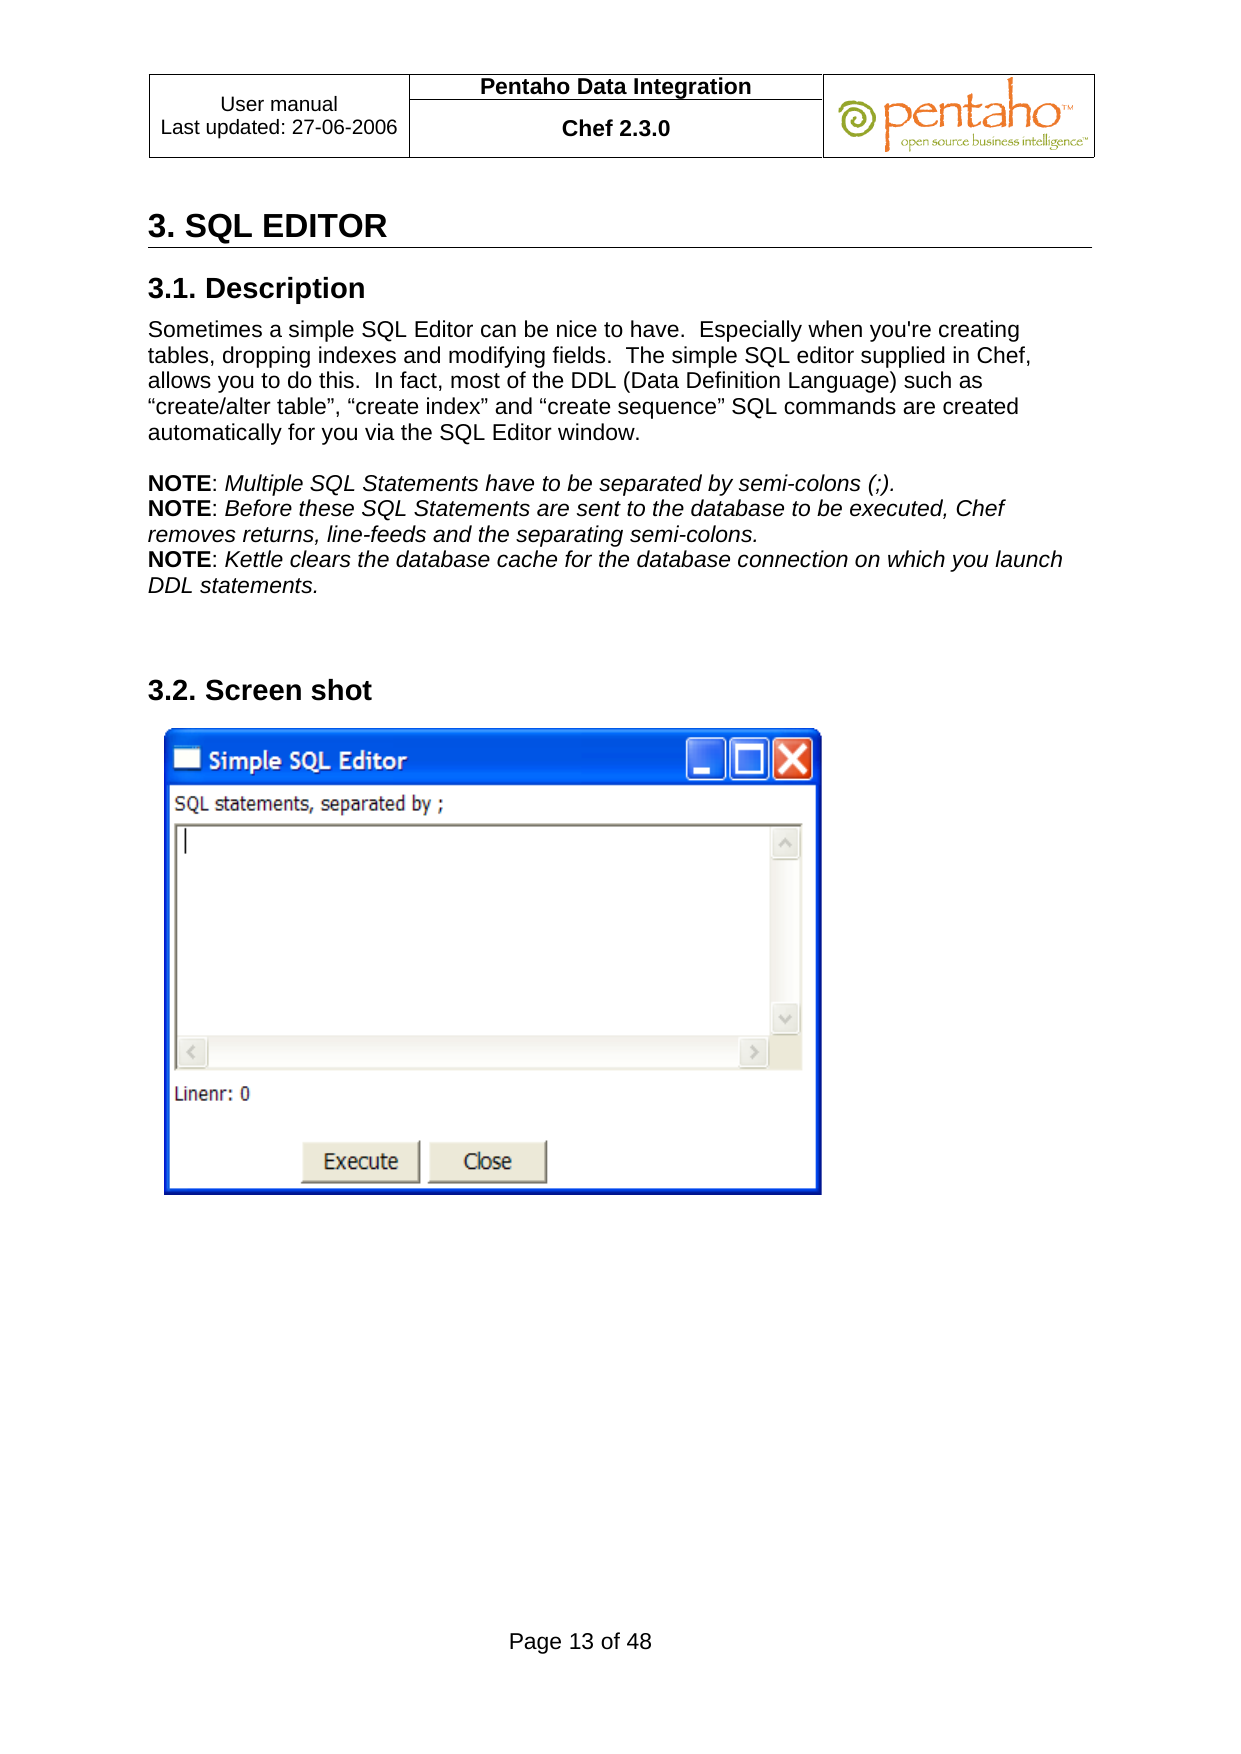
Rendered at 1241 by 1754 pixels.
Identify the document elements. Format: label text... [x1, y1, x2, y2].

text NOTE: Multiple SQL Statements have to be separated by semi-colons (;). [148, 470, 1092, 496]
picture [164, 728, 822, 1195]
text Sometimes a simple SQL Editor can be nice to have. Especially when you're creating tables, dropping indexes and modifying fields. The simple SQL editor supplied in Chef, allows you to do this. In fact, most of the DDL (Data Definition Language) such as “create/alter table”, “create index” and “create sequence” SQL commands are created automatically for you via the SQL Editor window. [148, 317, 1092, 445]
subtitle Description [148, 272, 1092, 304]
text NOTE: Kettle clears the database cache for the database connection on which you launch DDL statements. [148, 547, 1092, 598]
text NOTE: Before these SQL Statements are sent to the database to be executed, Chef removes returns, line-feeds and the separating semi-colons. [148, 496, 1092, 547]
subtitle Screen shot [148, 674, 1092, 707]
subtitle SQL editor [148, 208, 1092, 247]
